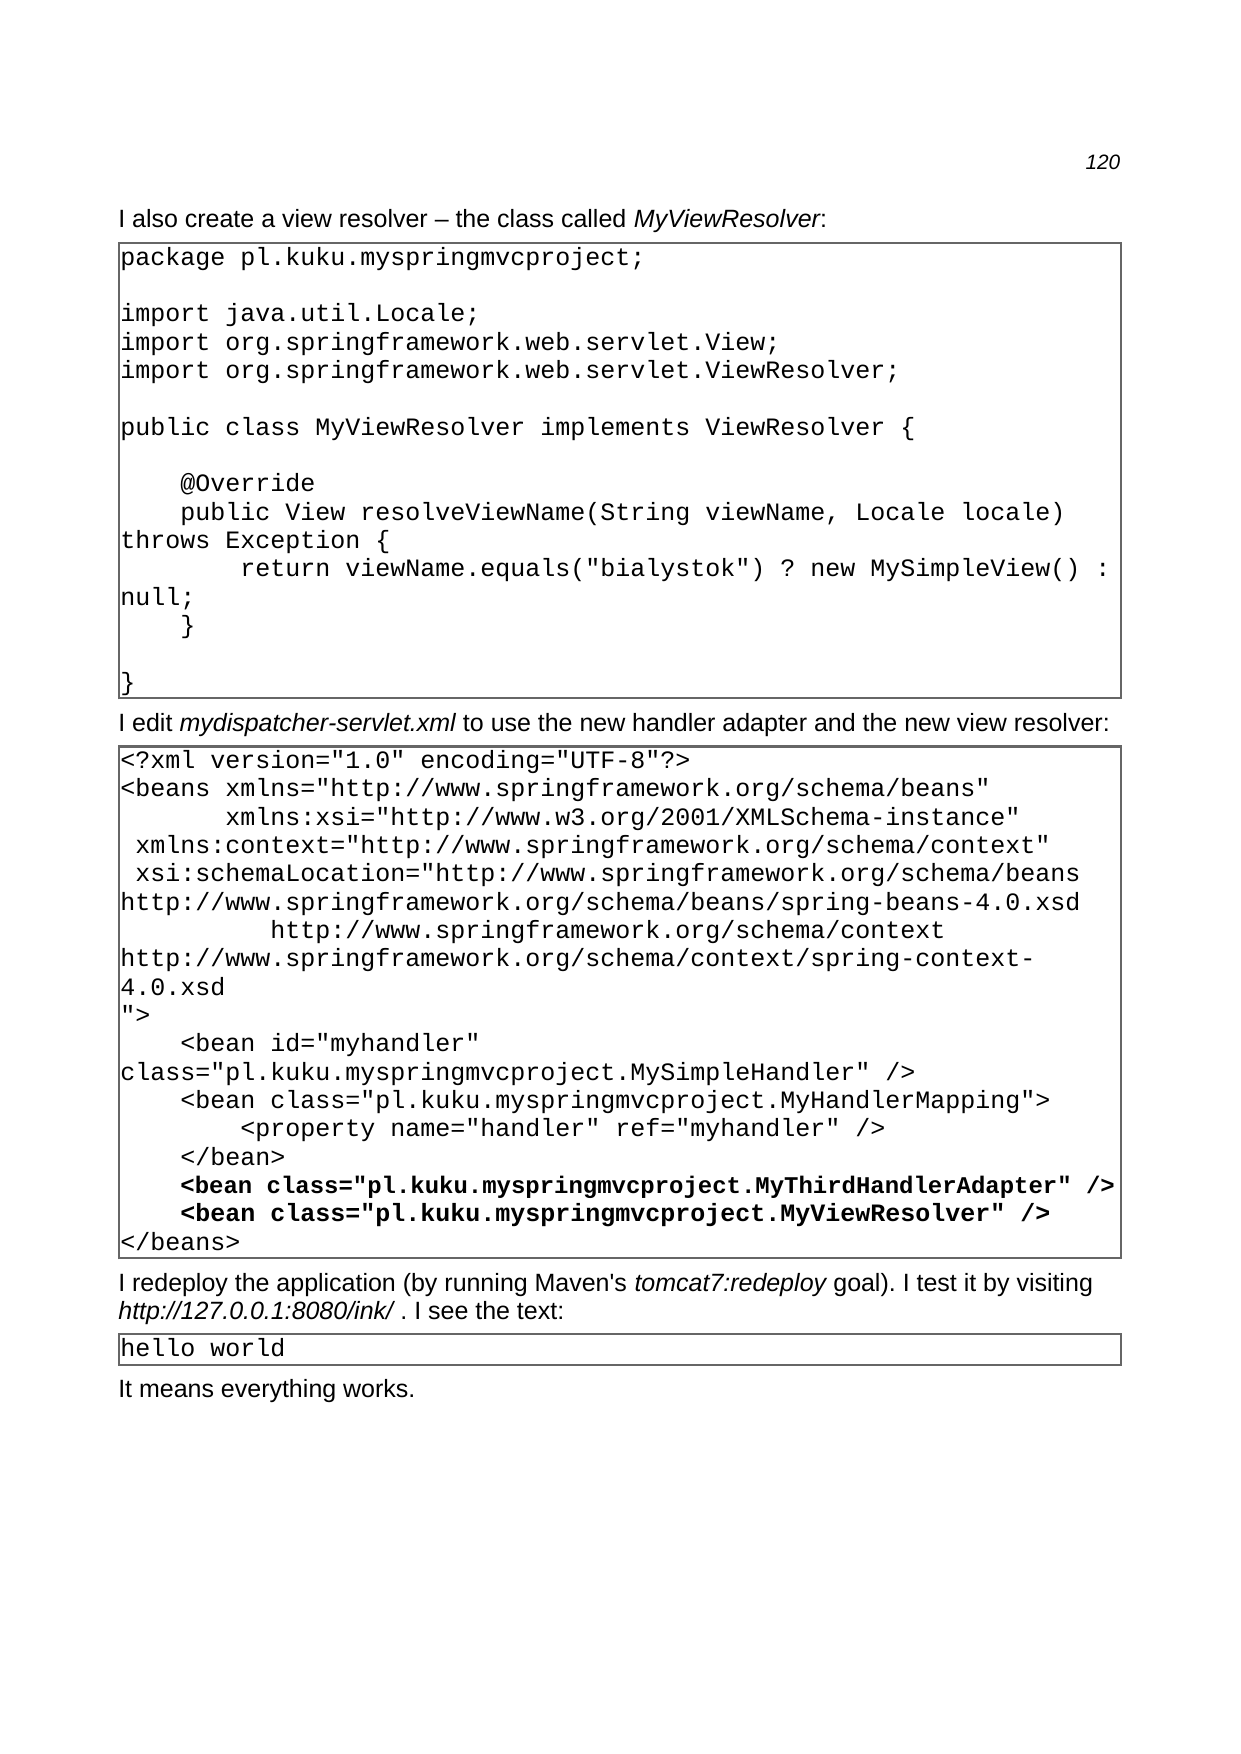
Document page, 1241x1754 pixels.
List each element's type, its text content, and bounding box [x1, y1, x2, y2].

text I also create a view resolver – the class called MyViewResolver: [118, 205, 1122, 233]
text hello world [120, 1335, 1120, 1364]
text <bean class="pl.kuku.myspringmvcproject.MyHandlerMapping"> [120, 1085, 1120, 1114]
text return viewName.equals("bialystok") ? new MySimpleView() : null; [120, 554, 1120, 610]
text public class MyViewResolver implements ViewResolver { [120, 412, 1120, 442]
text I edit mydispatcher-servlet.xml to use the new handler adapter and the new view resolver: [118, 708, 1122, 736]
text import java.util.Locale; [120, 299, 1120, 327]
text I redeploy the application (by running Maven's tomcat7:redeploy goal). I test it by visiting http://127.0.0.1:8080/ink/ . I see the text: [118, 1268, 1122, 1324]
text xmlns:xsi="http://www.w3.org/2001/XMLSchema-instance" [120, 802, 1120, 830]
text public View resolveViewName(String viewName, Locale locale) throws Exception { [120, 497, 1120, 554]
text <?xml version="1.0" encoding="UTF-8"?> [120, 748, 1120, 774]
text } [120, 667, 1120, 697]
text <property name="handler" ref="myhandler" /> [120, 1114, 1120, 1142]
text import org.springframework.web.servlet.ViewResolver; [120, 355, 1120, 386]
text } [120, 610, 1120, 641]
text import org.springframework.web.servlet.View; [120, 327, 1120, 355]
text http://www.springframework.org/schema/context http://www.springframework.org/schema/context/spring-context-4.0.xsd [120, 915, 1120, 1000]
text <bean id="myhandler" class="pl.kuku.myspringmvcproject.MySimpleHandler" /> [120, 1029, 1120, 1085]
text xsi:schemaLocation="http://www.springframework.org/schema/beans http://www.springframework.org/schema/beans/spring-beans-4.0.xsd [120, 859, 1120, 915]
text <beans xmlns="http://www.springframework.org/schema/beans" [120, 774, 1120, 802]
text <bean class="pl.kuku.myspringmvcproject.MyViewResolver" /> [120, 1199, 1120, 1227]
text <bean class="pl.kuku.myspringmvcproject.MyThirdHandlerAdapter" /> [120, 1170, 1120, 1199]
text "> [120, 1000, 1120, 1029]
text </beans> [120, 1227, 1120, 1257]
text package pl.kuku.myspringmvcproject; [120, 244, 1120, 272]
text @Override [120, 469, 1120, 497]
text It means everything works. [118, 1375, 1122, 1403]
text xmlns:context="http://www.springframework.org/schema/context" [120, 830, 1120, 859]
text </bean> [120, 1142, 1120, 1170]
